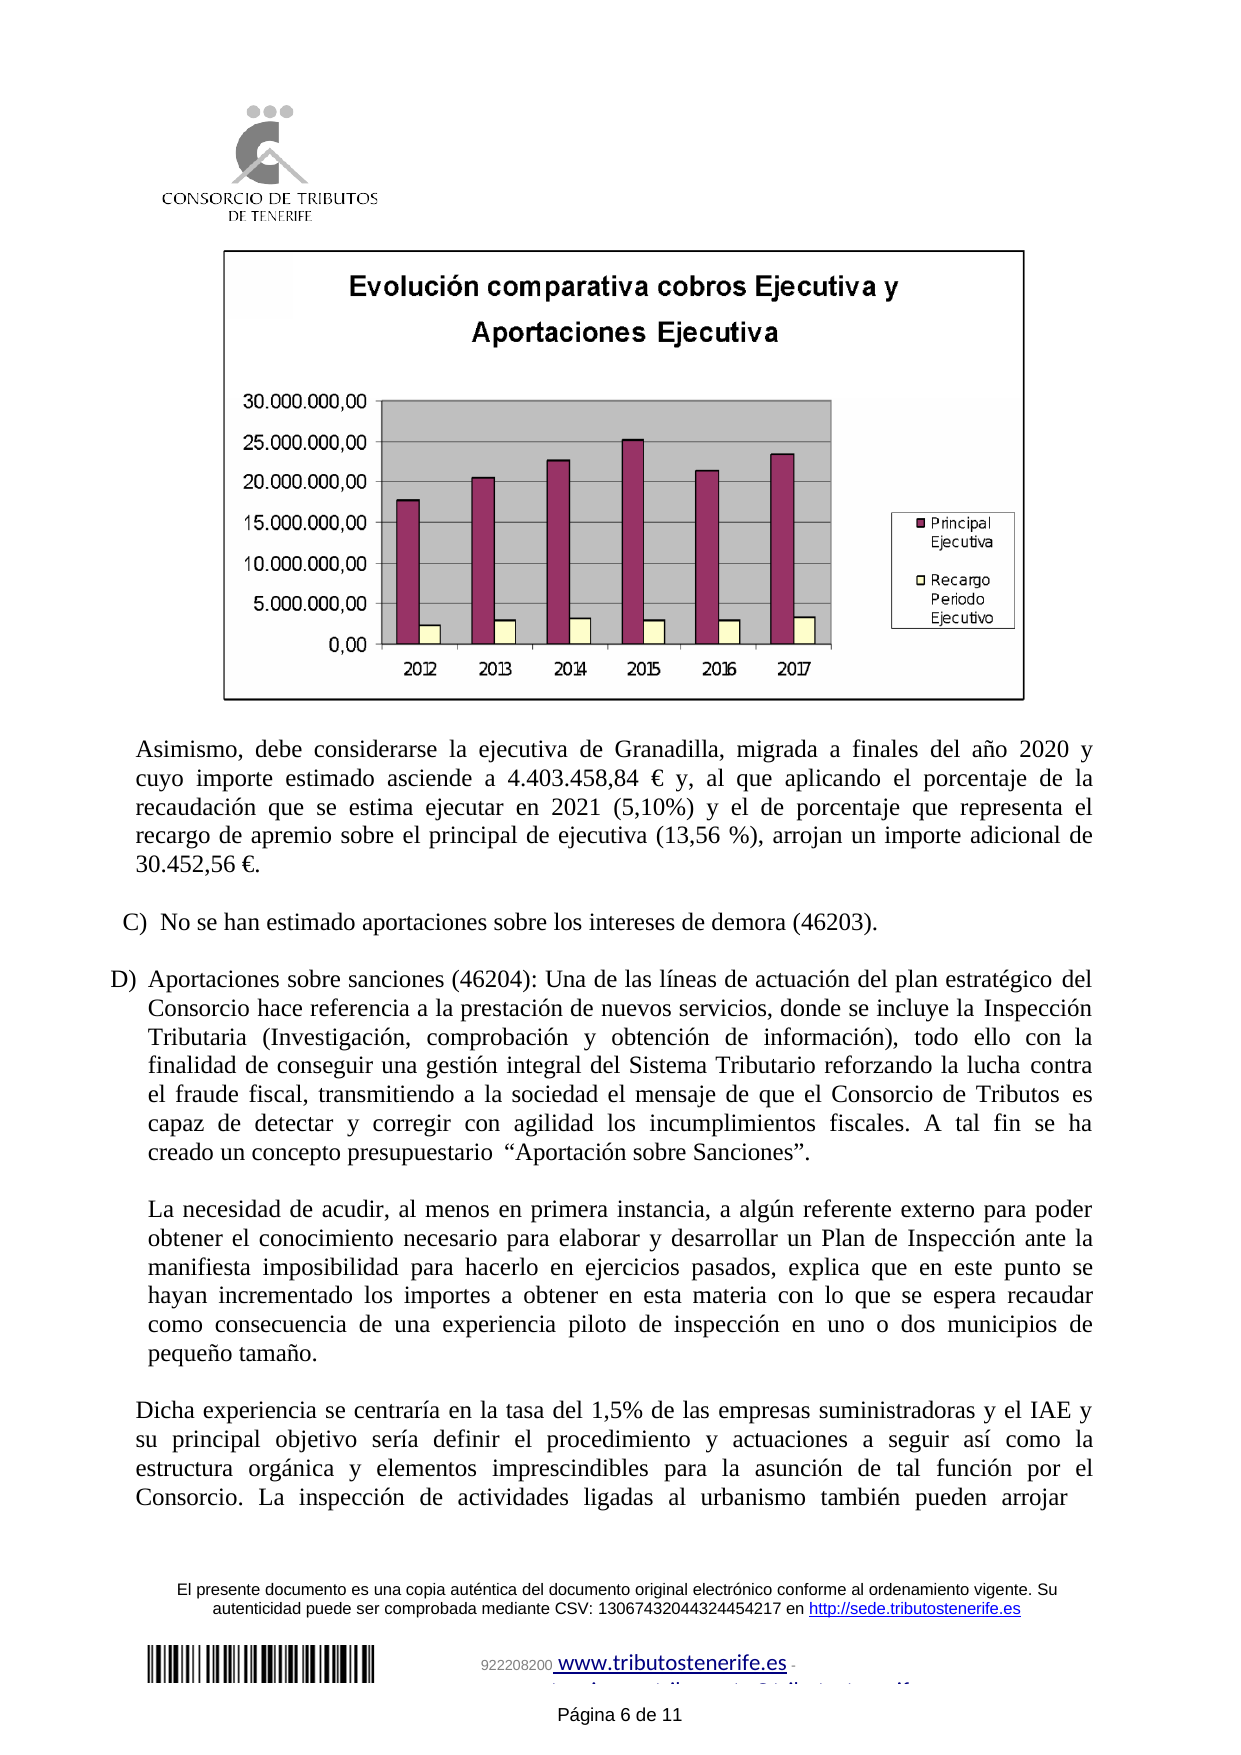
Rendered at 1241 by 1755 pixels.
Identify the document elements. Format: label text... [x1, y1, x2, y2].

list No se han estimado aportaciones sobre los intereses de demora (46203). [148, 907, 1105, 935]
text Dicha experiencia se centraría en la tasa del 1,5% de las empresas suministradoras y el IAE y su principal objetivo sería definir el procedimiento y actuaciones a seguir así como la estructura orgánica y elementos imprescindibles para la asunción de tal función por el Consorcio. La inspección de actividades ligadas al urbanismo también pueden arrojar [135, 1395, 1093, 1510]
text Asimismo, debe considerarse la ejecutiva de Granadilla, migrada a finales del año 2020 y cuyo importe estimado asciende a 4.403.458,84 € y, al que aplicando el porcentaje de la recaudación que se estima ejecutar en 2021 (5,10%) y el de porcentaje que representa el recargo de apremio sobre el principal de ejecutiva (13,56 %), arrojan un importe adicional de 30.452,56 €. [135, 734, 1093, 878]
text La necesidad de acudir, al menos en primera instancia, a algún referente externo para poder obtener el conocimiento necesario para elaborar y desarrollar un Plan de Inspección ante la manifiesta imposibilidad para hacerlo en ejercicios pasados, explica que en este punto se hayan incrementado los importes a obtener en esta materia con lo que se espera recaudar como consecuencia de una experiencia piloto de inspección en uno o dos municipios de pequeño tamaño. [148, 1194, 1093, 1367]
list Aportaciones sobre sanciones (46204): Una de las líneas de actuación del plan estratégico del Consorcio hace referencia a la prestación de nuevos servicios, donde se incluye la Inspección Tributaria (Investigación, comprobación y obtención de información), todo ello con la finalidad de conseguir una gestión integral del Sistema Tributario reforzando la lucha contra el fraude fiscal, transmitiendo a la sociedad el mensaje de que el Consorcio de Tributos es capaz de detectar y corregir con agilidad los incumplimientos fiscales. A tal fin se ha creado un concepto presupuestario “Aportación sobre Sanciones”. [135, 964, 1093, 1165]
text El presente documento es una copia auténtica del documento original electrónico conforme al ordenamiento vigente. Su autenticidad puede ser comprobada mediante CSV: 13067432044324454217 en http://sede.tributostenerife.es [177, 1580, 1091, 1618]
